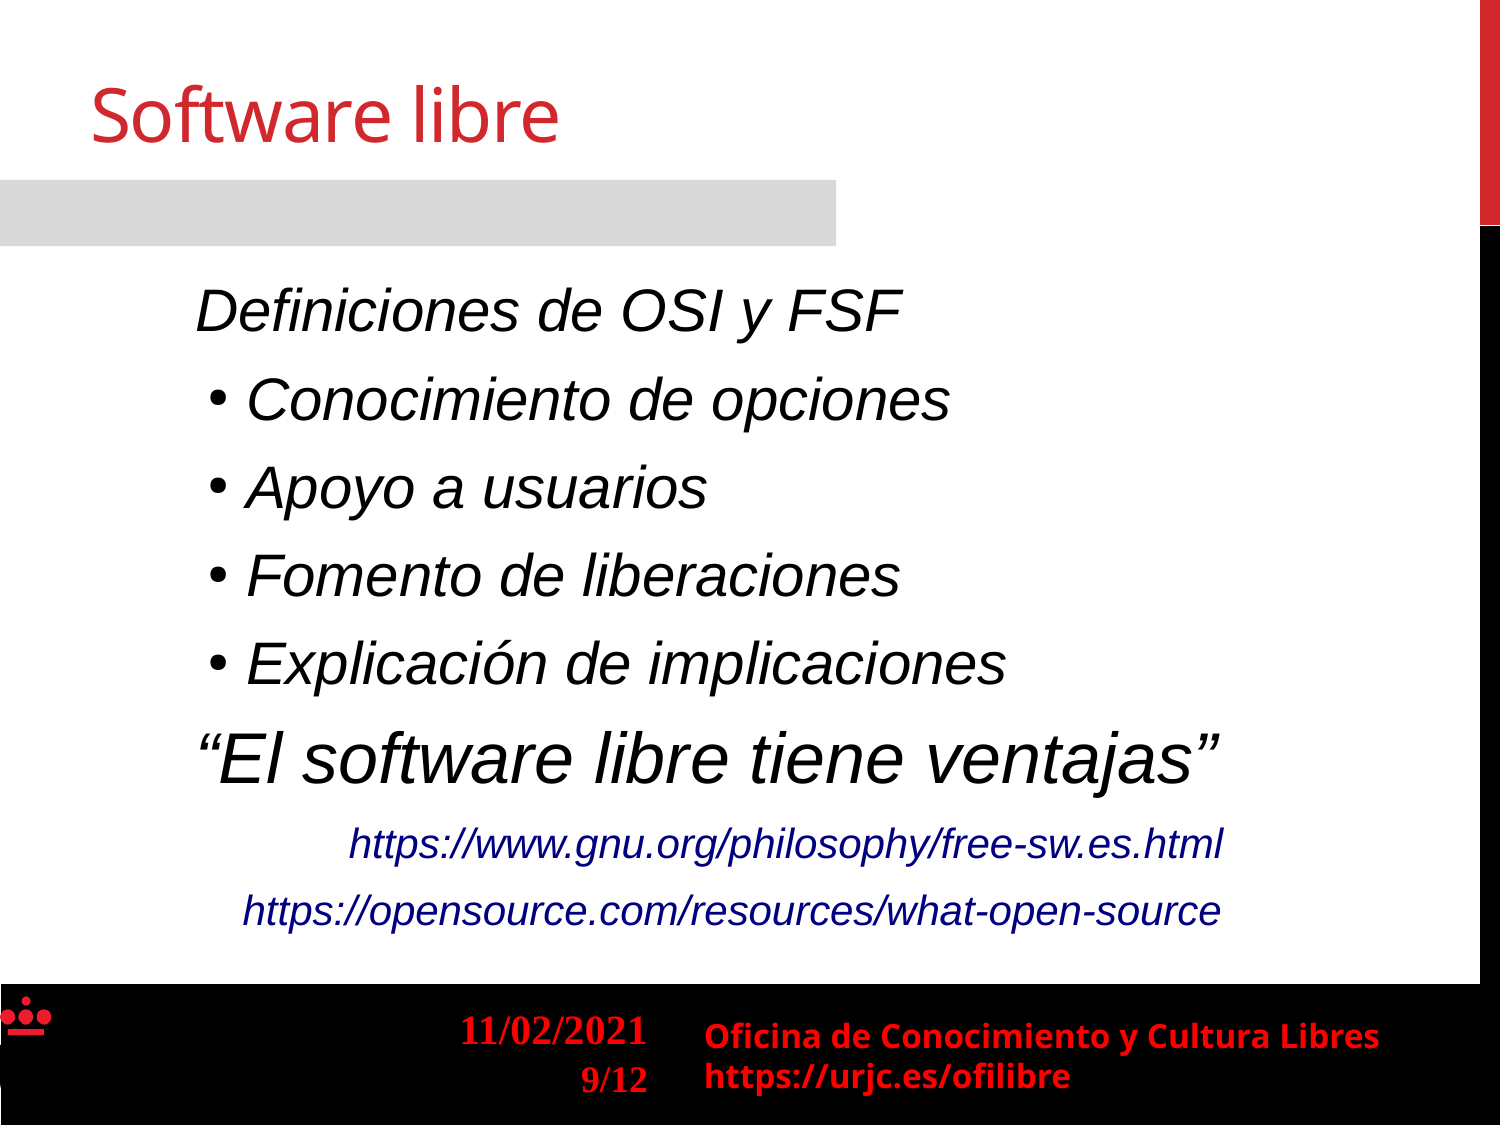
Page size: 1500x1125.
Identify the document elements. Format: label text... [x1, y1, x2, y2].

list Definiciones de OSI y FSF Conocimiento de opciones Apoyo a usuarios Fomento de liberaciones Explicación de implicaciones “El software libre tiene ventajas” https://www.gnu.org/philosophy/free-sw.es.html https://opensource.com/resources/what-open-source [180, 270, 1276, 961]
text_box Software libre [0, 24, 1326, 172]
title [75, 15, 1425, 172]
